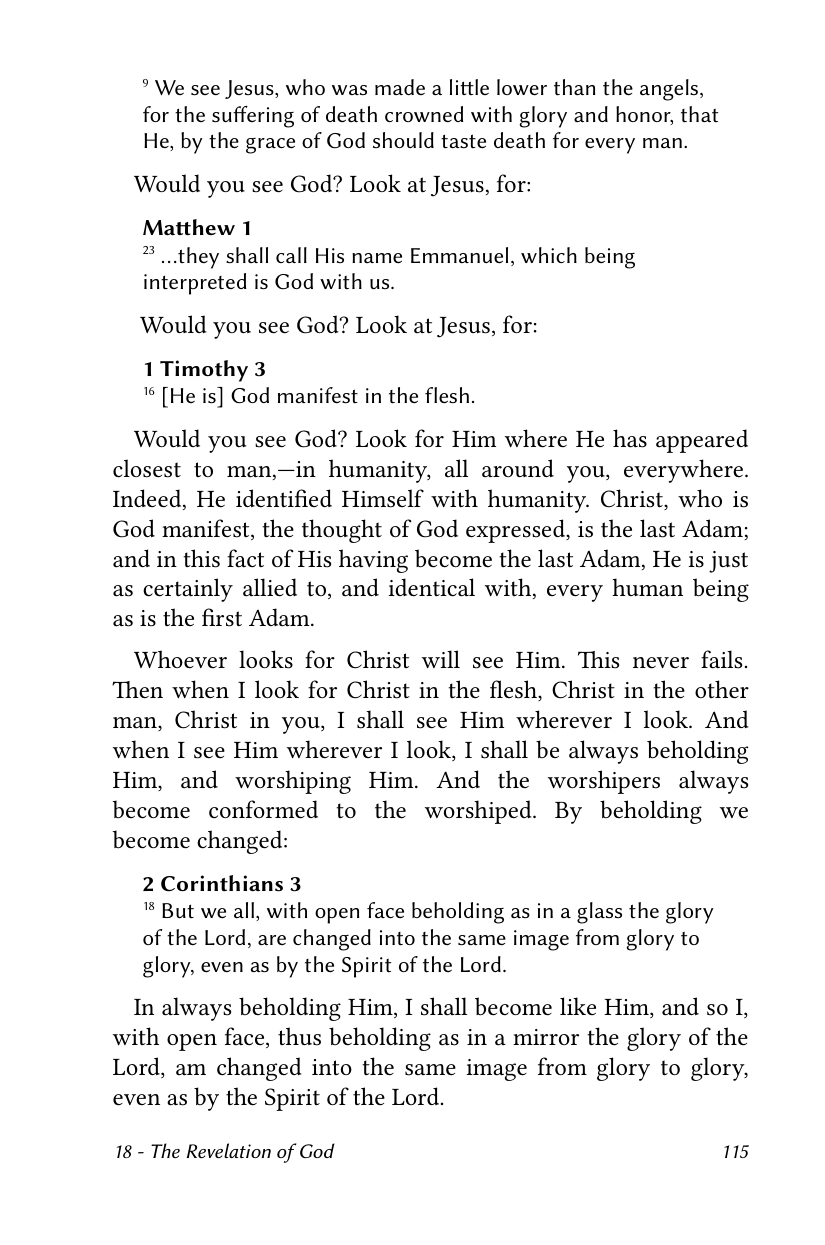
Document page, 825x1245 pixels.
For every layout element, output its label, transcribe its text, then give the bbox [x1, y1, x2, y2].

text 2 Corinthians 3 [142, 871, 750, 897]
text Whoever looks for Christ will see Him. This never fails. Then when I look for Christ in the flesh, Christ in the other man, Christ in you, I shall see Him wherever I look. And when I see Him wherever I look, I shall be always beholding Him, and worshiping Him. And the worshipers always become conformed to the worshiped. By beholding we become changed: [112, 646, 750, 854]
text In always beholding Him, I shall become like Him, and so I, with open face, thus beholding as in a mirror the glory of the Lord, am changed into the same image from glory to glory, even as by the Spirit of the Lord. [112, 993, 750, 1111]
text 23 ...they shall call His name Emmanuel, which being interpreted is God with us. [142, 242, 720, 295]
text 16 [He is] God manifest in the flesh. [142, 383, 720, 409]
text 9 We see Jesus, who was made a little lower than the angels, for the suffering of death crowned with glory and honor, that He, by the grace of God should taste death for every man. [142, 75, 720, 154]
text Would you see God? Look for Him where He has appeared closest to man,—in humanity, all around you, everywhere. Indeed, He identified Himself with humanity. Christ, who is God manifest, the thought of God expressed, is the last Adam; and in this fact of His having become the last Adam, He is just as certainly allied to, and identical with, every human being as is the first Adam. [112, 425, 750, 633]
text Would you see God? Look at Jesus, for: [112, 170, 750, 198]
text Matthew 1 [142, 215, 750, 241]
text Would you see God? Look at Jesus, for: [112, 311, 750, 339]
text 1 Timothy 3 [142, 356, 750, 382]
text 18 But we all, with open face beholding as in a glass the glory of the Lord, are changed into the same image from glory to glory, even as by the Spirit of the Lord. [142, 898, 720, 978]
